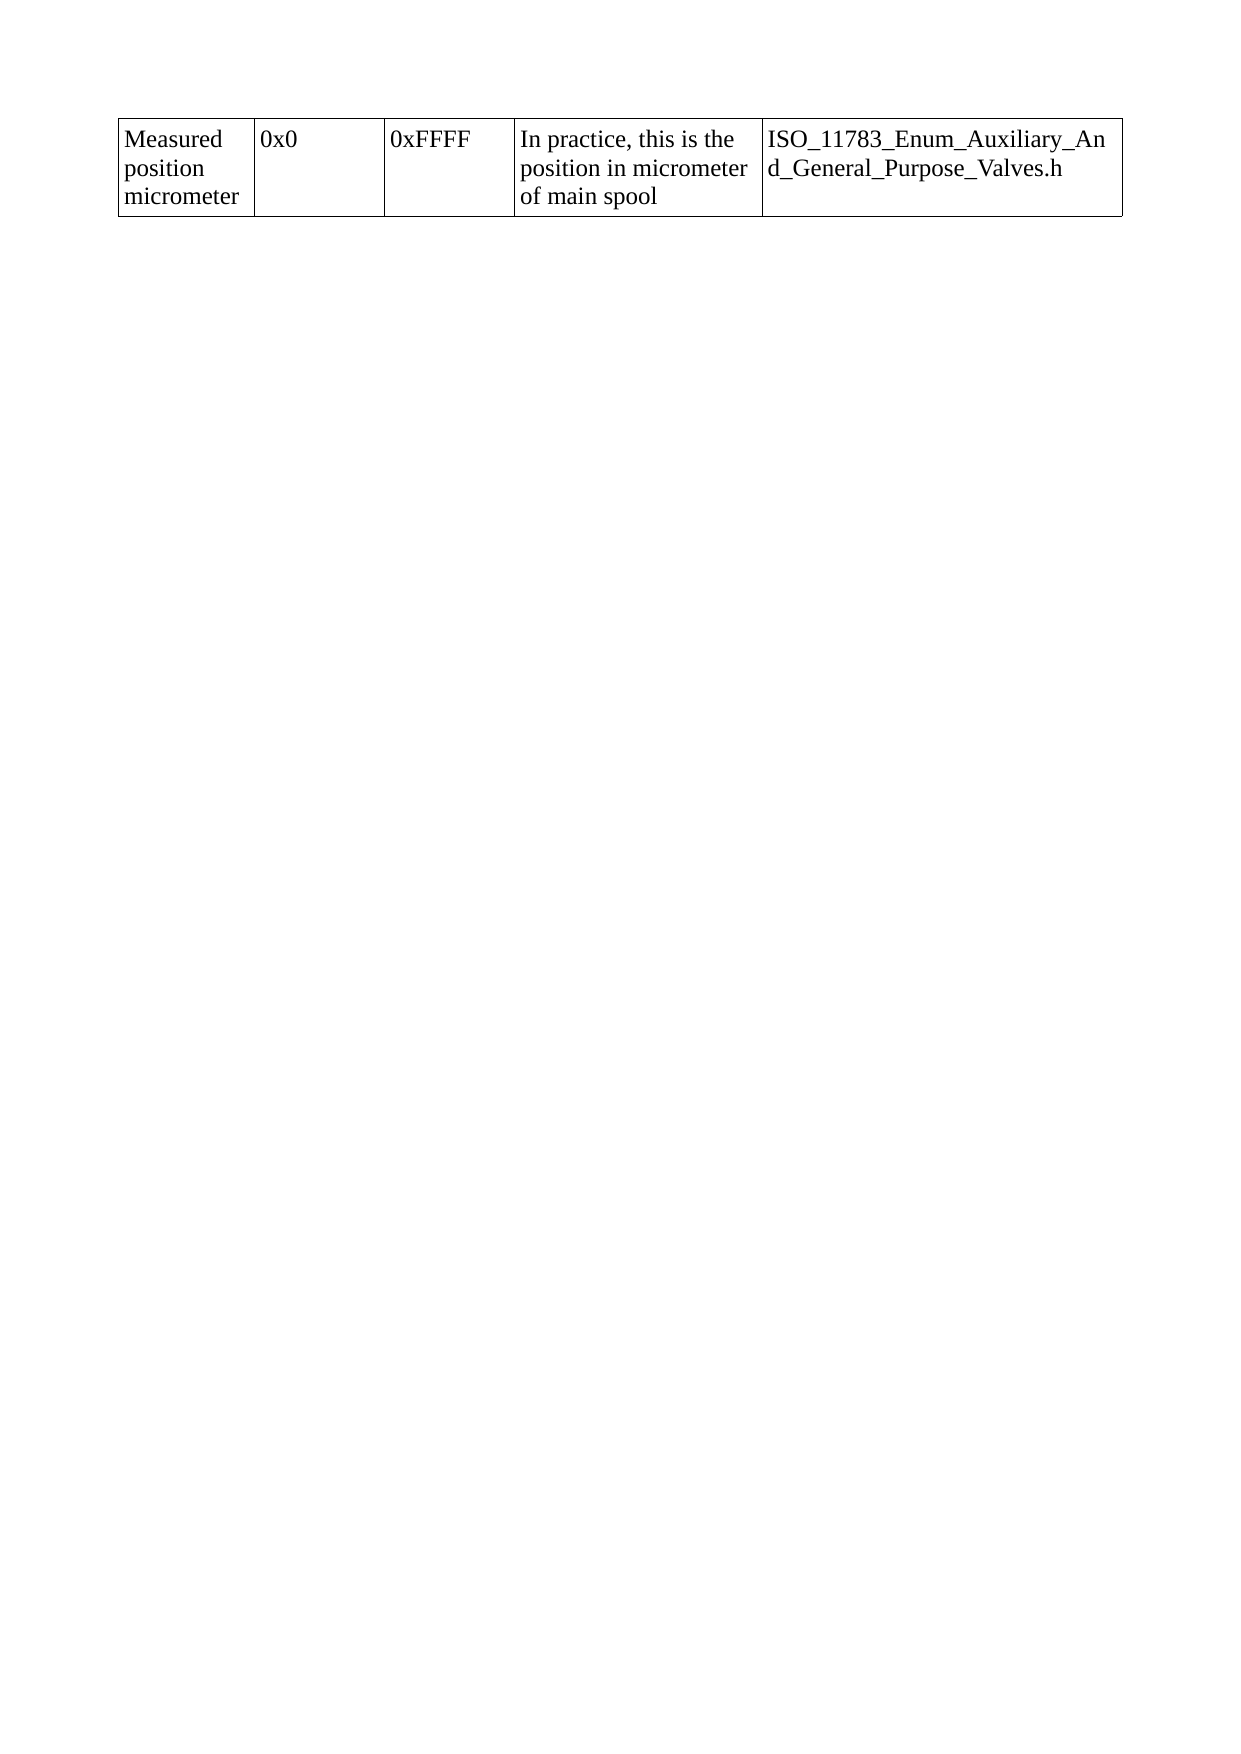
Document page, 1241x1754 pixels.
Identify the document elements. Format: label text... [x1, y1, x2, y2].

table_cell Measured position micrometer [119, 119, 254, 216]
table_cell 0xFFFF [385, 119, 514, 216]
table_cell In practice, this is the position in micrometer of main spool [515, 119, 762, 216]
table_cell ISO_11783_Enum_Auxiliary_And_General_Purpose_Valves.h [763, 119, 1122, 216]
table_cell 0x0 [255, 119, 384, 216]
